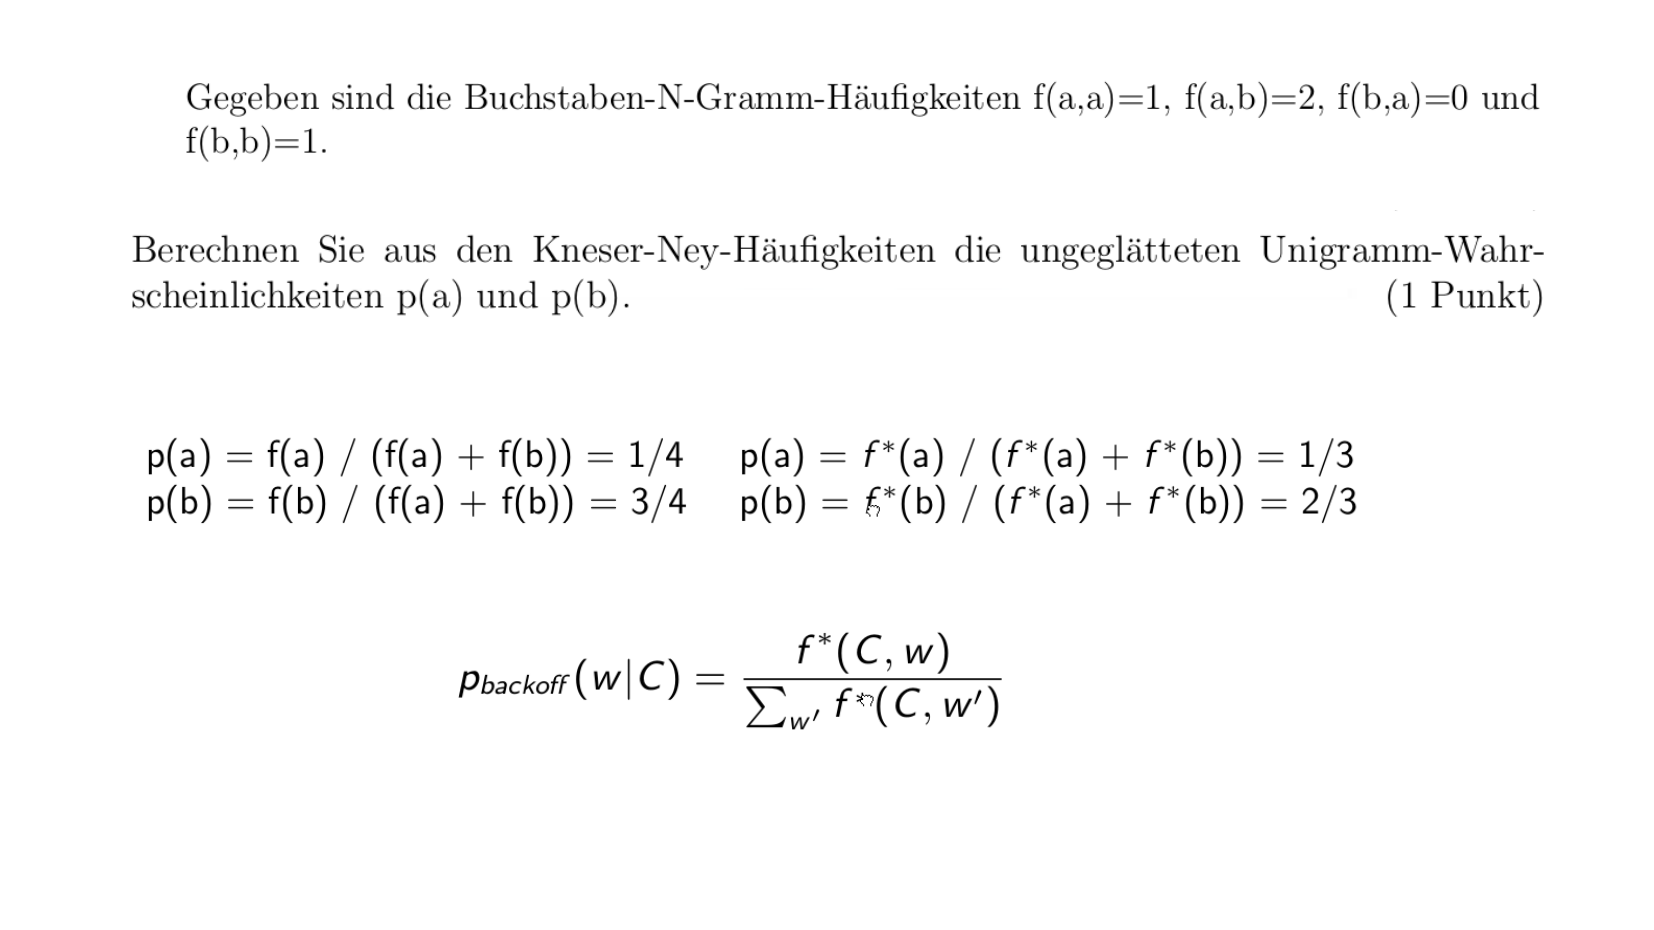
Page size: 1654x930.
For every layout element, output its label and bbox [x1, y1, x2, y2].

picture [434, 611, 1051, 766]
picture [117, 75, 1591, 172]
picture [60, 209, 1599, 345]
picture [127, 432, 1421, 540]
